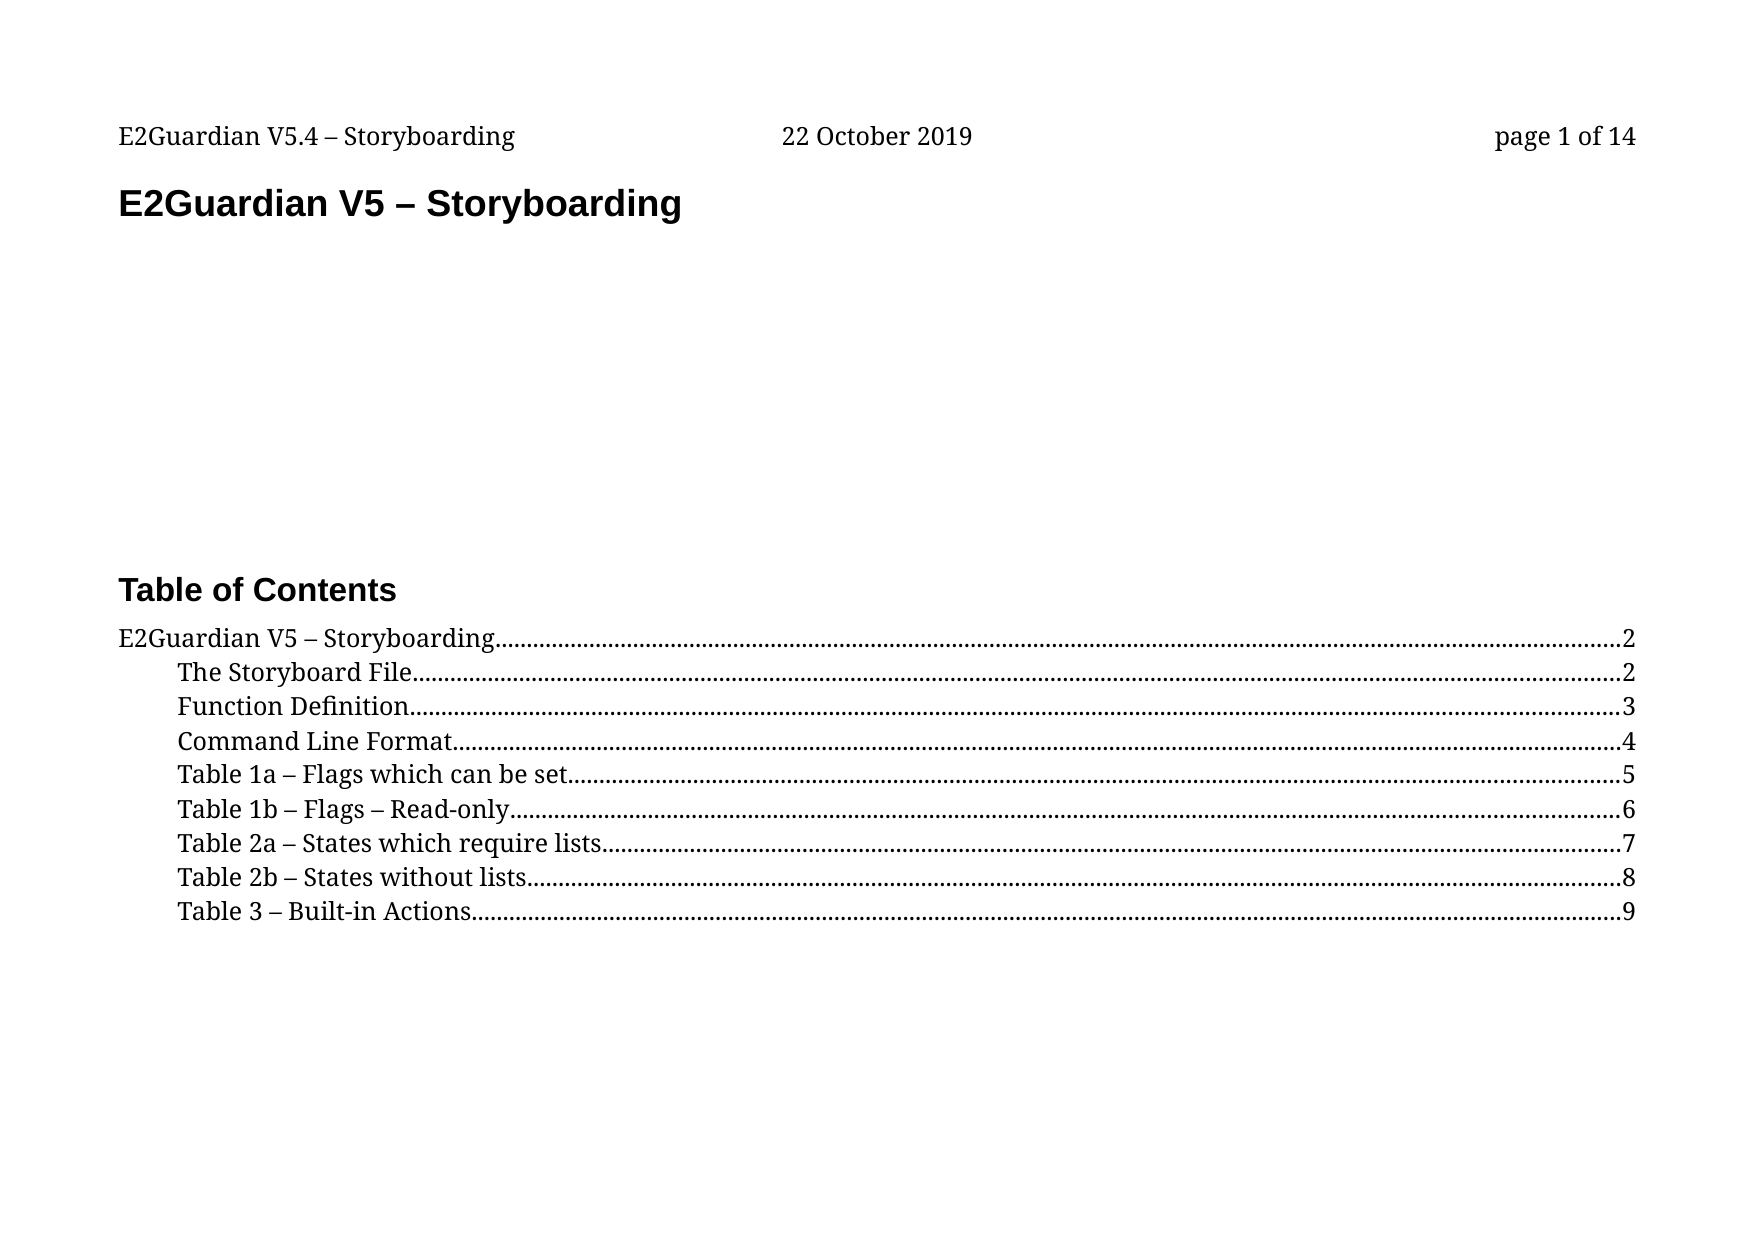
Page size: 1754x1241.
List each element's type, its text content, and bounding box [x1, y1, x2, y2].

text Table 2a – States which require lists 7 [177, 825, 1636, 859]
text The Storyboard File 2 [177, 655, 1636, 689]
text Command Line Format 4 [177, 723, 1636, 757]
text Table 3 – Built-in Actions 9 [177, 893, 1636, 927]
text Table 1a – Flags which can be set 5 [177, 757, 1636, 791]
text Function Definition 3 [177, 689, 1636, 723]
text Table 1b – Flags – Read-only 6 [177, 791, 1636, 825]
text E2Guardian V5 – Storyboarding 2 [118, 621, 1636, 655]
subtitle Table of Contents [118, 570, 1636, 608]
text E2Guardian V5 – Storyboarding [118, 182, 1636, 225]
text Table 2b – States without lists 8 [177, 859, 1636, 893]
